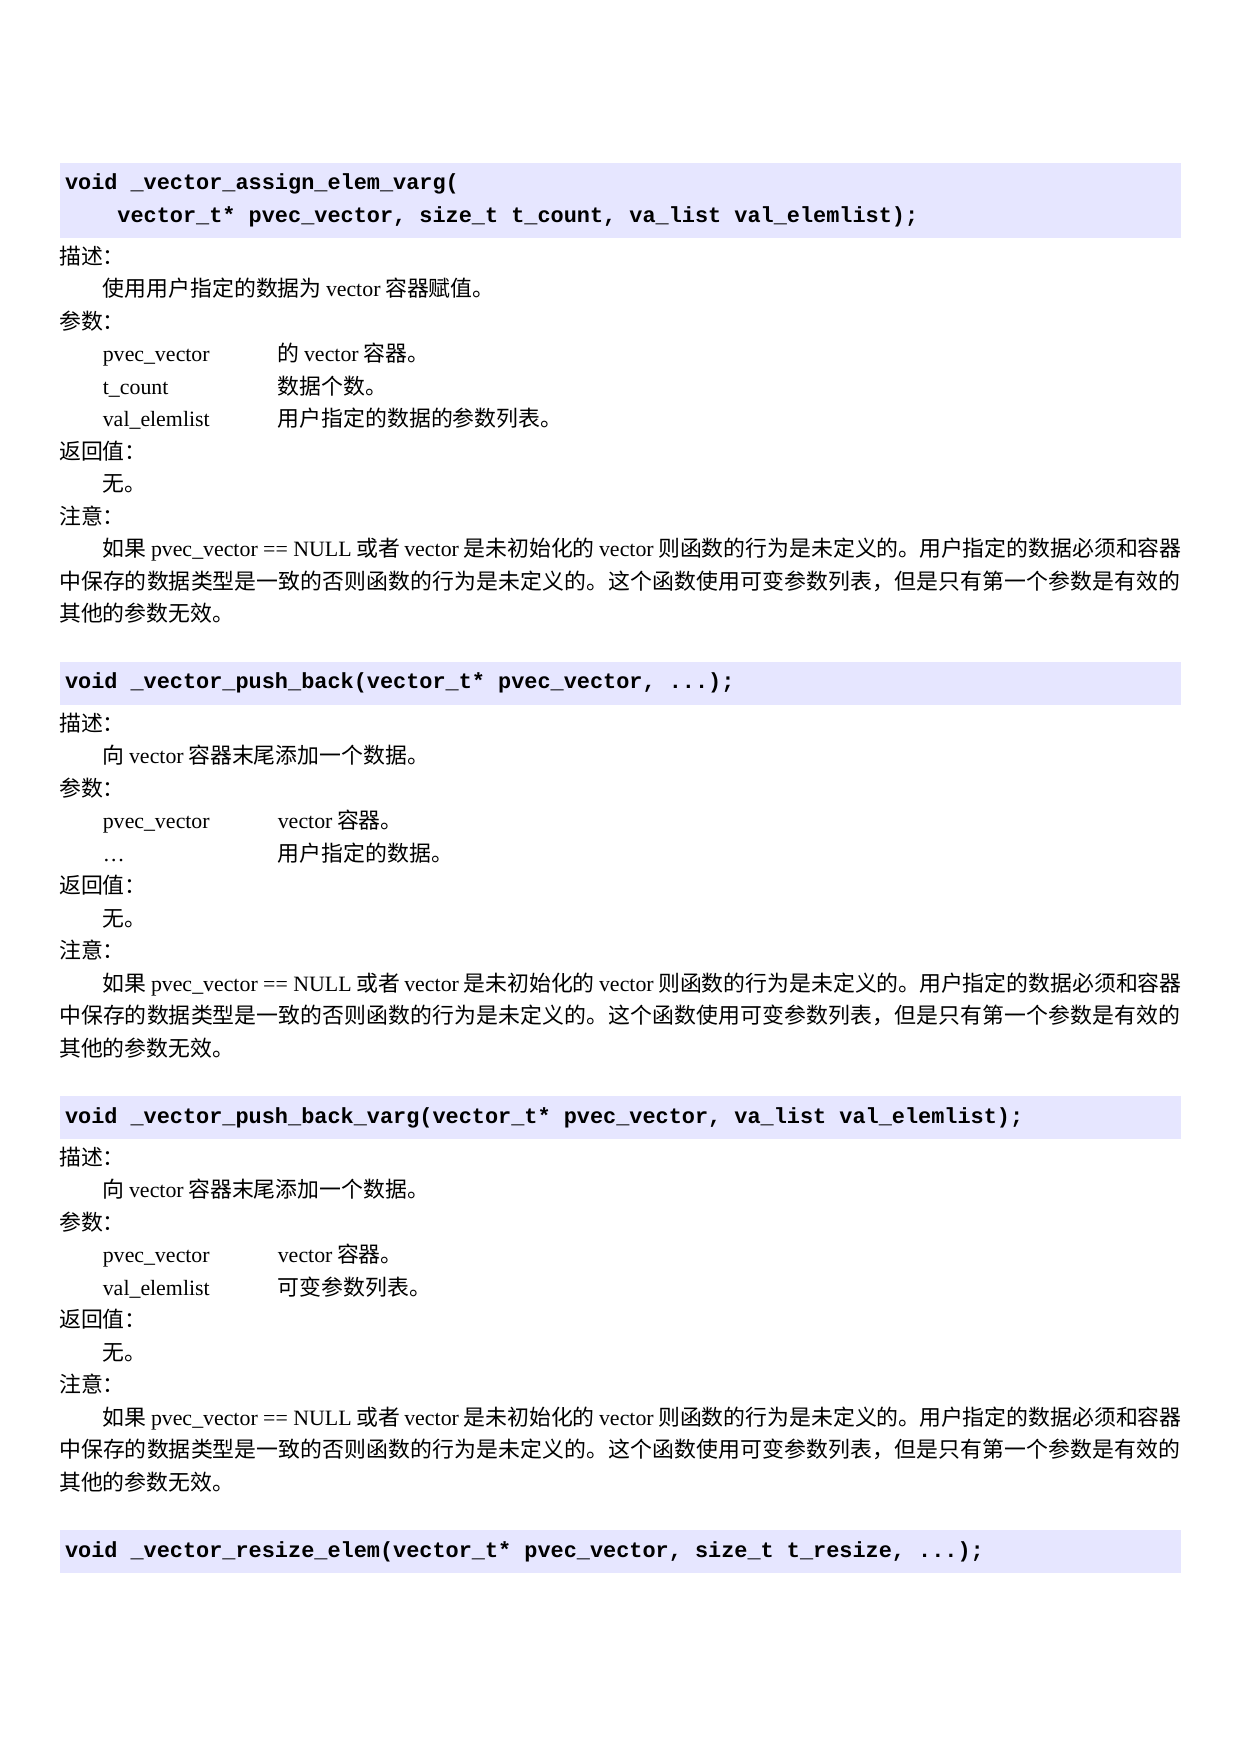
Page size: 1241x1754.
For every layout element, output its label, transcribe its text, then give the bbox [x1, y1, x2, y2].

text 描述： [59, 1140, 1181, 1172]
text 无。 [59, 466, 1181, 498]
text 返回值： [59, 868, 1181, 900]
text 返回值： [59, 433, 1181, 466]
text pvec_vector vector容器。 [59, 1237, 1181, 1269]
text 参数： [59, 1204, 1181, 1237]
text 无。 [59, 900, 1181, 933]
text 向vector容器末尾添加一个数据。 [59, 738, 1181, 770]
text 注意： [59, 1367, 1181, 1399]
text 参数： [59, 770, 1181, 803]
text 描述： [59, 240, 1181, 271]
text 返回值： [59, 1302, 1181, 1334]
text 向vector容器末尾添加一个数据。 [59, 1172, 1181, 1204]
text pvec_vector vector容器。 [59, 803, 1181, 835]
text 如果pvec_vector == NULL或者vector是未初始化的vector则函数的行为是未定义的。用户指定的数据必须和容器中保存的数据类型是一致的否则函数的行为是未定义的。这个函数使用可变参数列表，但是只有第一个参数是有效的其他的参数无效。 [59, 531, 1181, 628]
text 描述： [59, 706, 1181, 738]
text … 用户指定的数据。 [59, 835, 1181, 868]
table_header void _vector_push_back_varg(vector_t* pvec_vector, va_list val_elemlist); [60, 1096, 1181, 1139]
text 如果pvec_vector == NULL或者vector是未初始化的vector则函数的行为是未定义的。用户指定的数据必须和容器中保存的数据类型是一致的否则函数的行为是未定义的。这个函数使用可变参数列表，但是只有第一个参数是有效的其他的参数无效。 [59, 1399, 1181, 1497]
text 无。 [59, 1334, 1181, 1367]
text val_elemlist 用户指定的数据的参数列表。 [59, 401, 1181, 433]
text 注意： [59, 933, 1181, 965]
text val_elemlist 可变参数列表。 [59, 1269, 1181, 1302]
text 如果pvec_vector == NULL或者vector是未初始化的vector则函数的行为是未定义的。用户指定的数据必须和容器中保存的数据类型是一致的否则函数的行为是未定义的。这个函数使用可变参数列表，但是只有第一个参数是有效的其他的参数无效。 [59, 965, 1181, 1063]
table_header void _vector_push_back(vector_t* pvec_vector, ...); [60, 662, 1181, 705]
text t_count 数据个数。 [59, 368, 1181, 401]
text 注意： [59, 498, 1181, 531]
table_header void _vector_resize_elem(vector_t* pvec_vector, size_t t_resize, ...); [60, 1530, 1181, 1573]
text 参数： [59, 303, 1181, 336]
table_header void _vector_assign_elem_varg( vector_t* pvec_vector, size_t t_count, va_list val_elemlist); [60, 163, 1181, 238]
text pvec_vector 的vector容器。 [59, 336, 1181, 368]
text 使用用户指定的数据为vector容器赋值。 [59, 271, 1181, 303]
